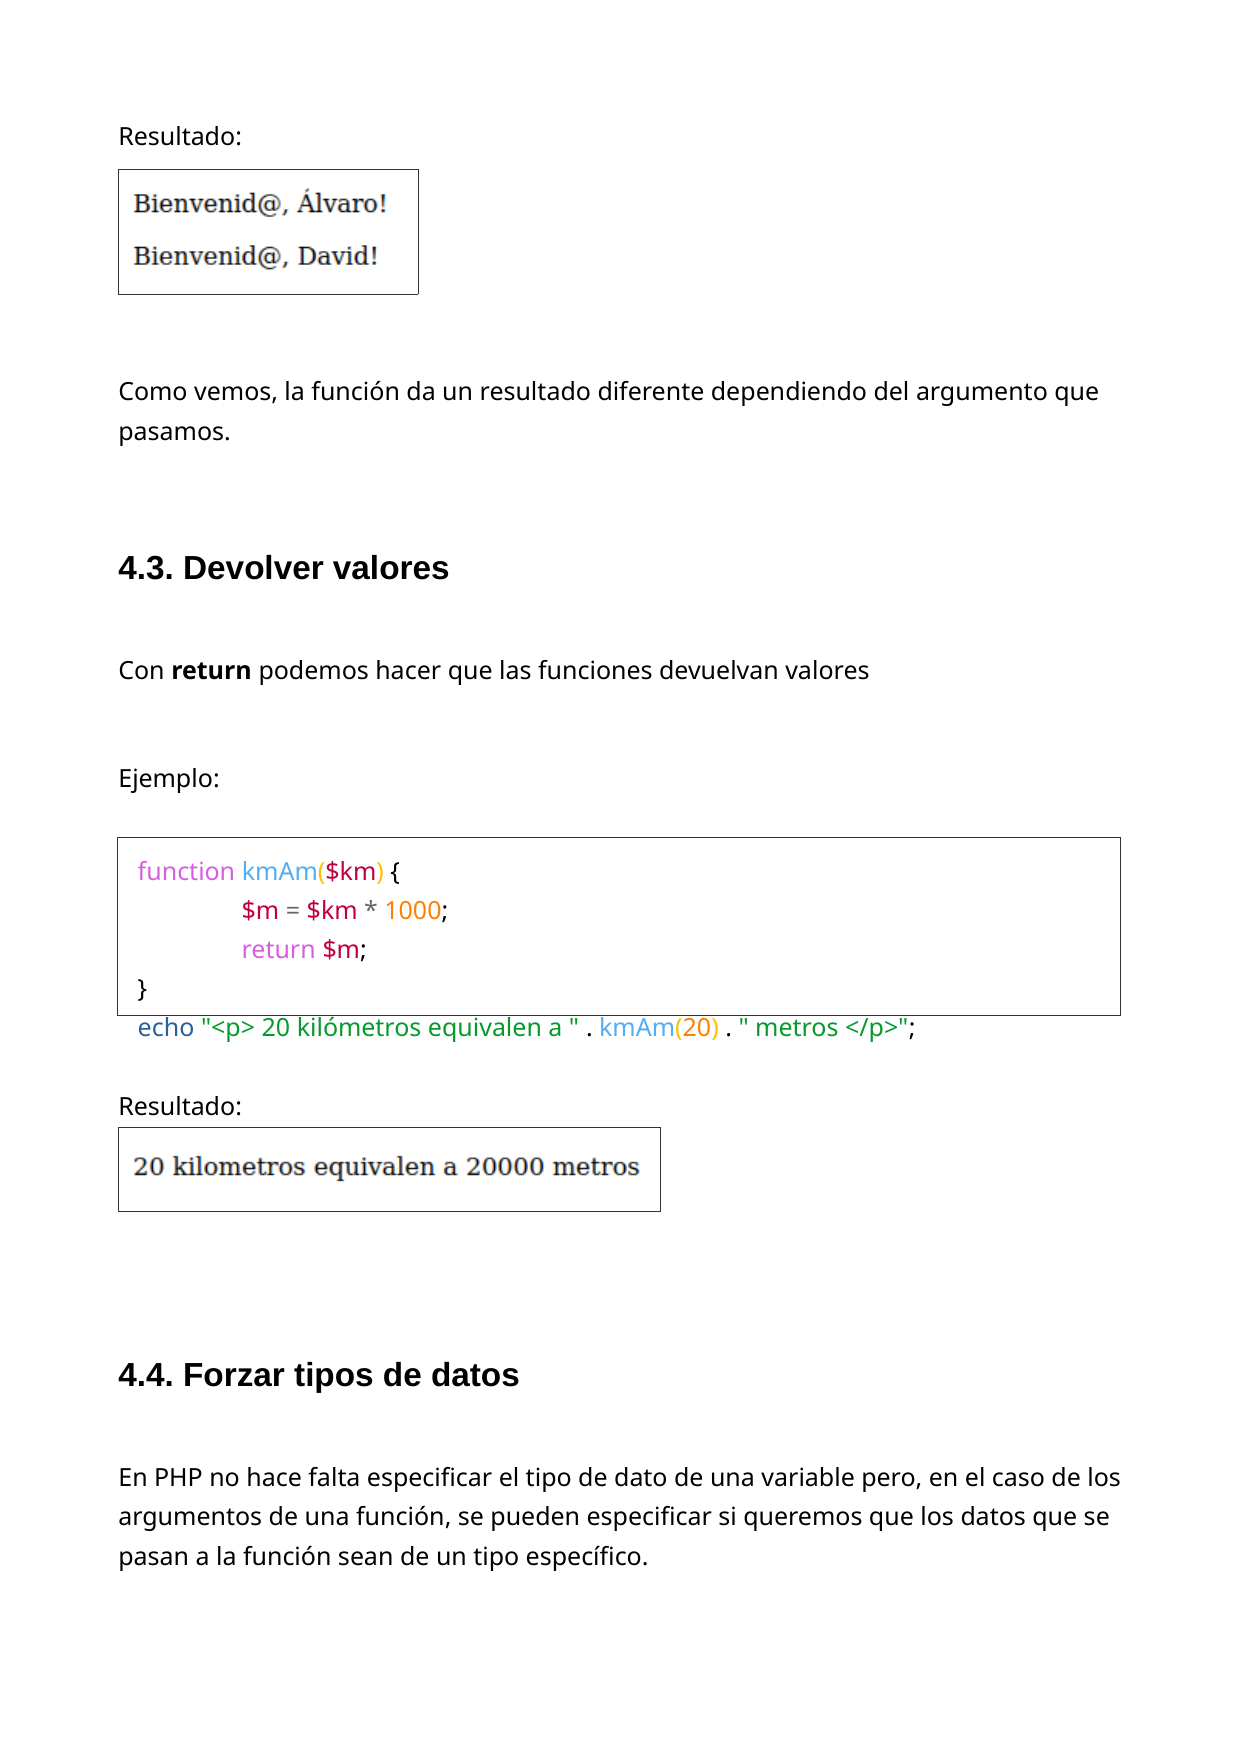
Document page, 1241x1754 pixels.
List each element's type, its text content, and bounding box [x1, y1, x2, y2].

text function kmAm($km) { [118, 853, 1120, 887]
text Resultado: [118, 1088, 1122, 1122]
picture [121, 1130, 658, 1209]
text Con return podemos hacer que las funciones devuelvan valores [118, 653, 1122, 687]
picture [121, 172, 415, 292]
text Resultado: [118, 118, 1122, 152]
text Como vemos, la función da un resultado diferente dependiendo del argumento que pasamos. [118, 374, 1122, 447]
text echo "<p> 20 kilómetros equivalen a " . kmAm(20) . " metros </p>"; [118, 1010, 1122, 1044]
text Ejemplo: [118, 760, 1122, 794]
text En PHP no hace falta especificar el tipo de dato de una variable pero, en el caso de los argumentos de una función, se pueden especificar si queremos que los datos que se pasan a la función sean de un tipo específico. [118, 1460, 1122, 1572]
text } [118, 971, 1120, 1005]
subtitle 4.3. Devolver valores [118, 548, 1122, 586]
text return $m; [118, 931, 1120, 966]
subtitle 4.4. Forzar tipos de datos [118, 1355, 1122, 1393]
text $m = $km * 1000; [118, 892, 1120, 926]
